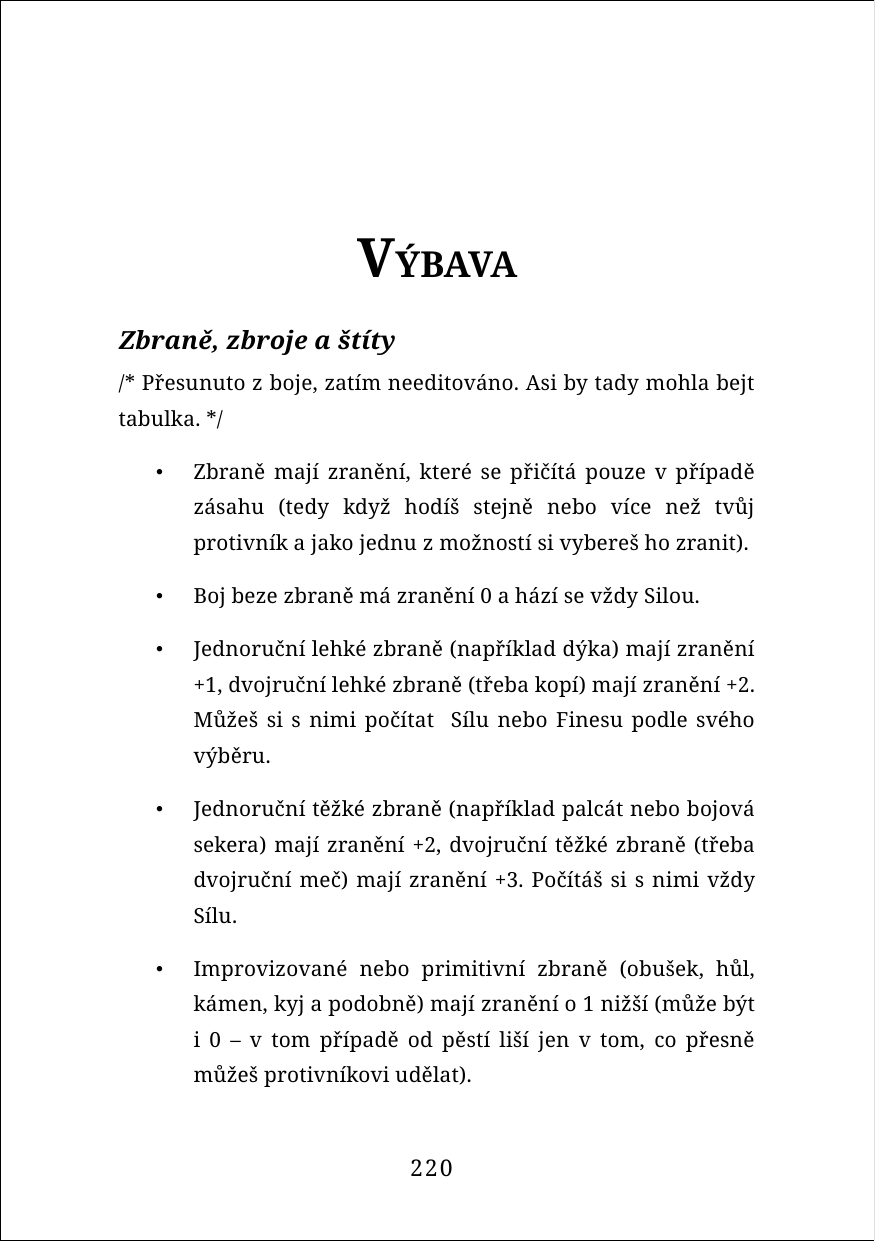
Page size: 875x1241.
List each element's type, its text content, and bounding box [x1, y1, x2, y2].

list Jednoruční lehké zbraně (například dýka) mají zranění +1, dvojruční lehké zbraně (třeba kopí) mají zranění +2. Můžeš si s nimi počítat Sílu nebo Finesu podle svého výběru. [156, 634, 756, 769]
list Boj beze zbraně má zranění 0 a hází se vždy Silou. [156, 581, 756, 609]
list Improvizované nebo primitivní zbraně (obušek, hůl, kámen, kyj a podobně) mají zranění o 1 nižší (může být i 0 – v tom případě od pěstí liší jen v tom, co přesně můžeš protivníkovi udělat). [156, 954, 756, 1089]
list Zbraně mají zranění, které se přičítá pouze v případě zásahu (tedy když hodíš stejně nebo více než tvůj protivník a jako jednu z možností si vybereš ho zranit). [156, 457, 756, 556]
subtitle Zbraně, zbroje a štíty [118, 322, 756, 356]
list Jednoruční těžké zbraně (například palcát nebo bojová sekera) mají zranění +2, dvojruční těžké zbraně (třeba dvojruční meč) mají zranění +3. Počítáš si s nimi vždy Sílu. [156, 794, 756, 929]
subtitle Výbava [118, 219, 756, 293]
text /* Přesunuto z boje, zatím needitováno. Asi by tady mohla bejt tabulka. */ [118, 368, 756, 432]
